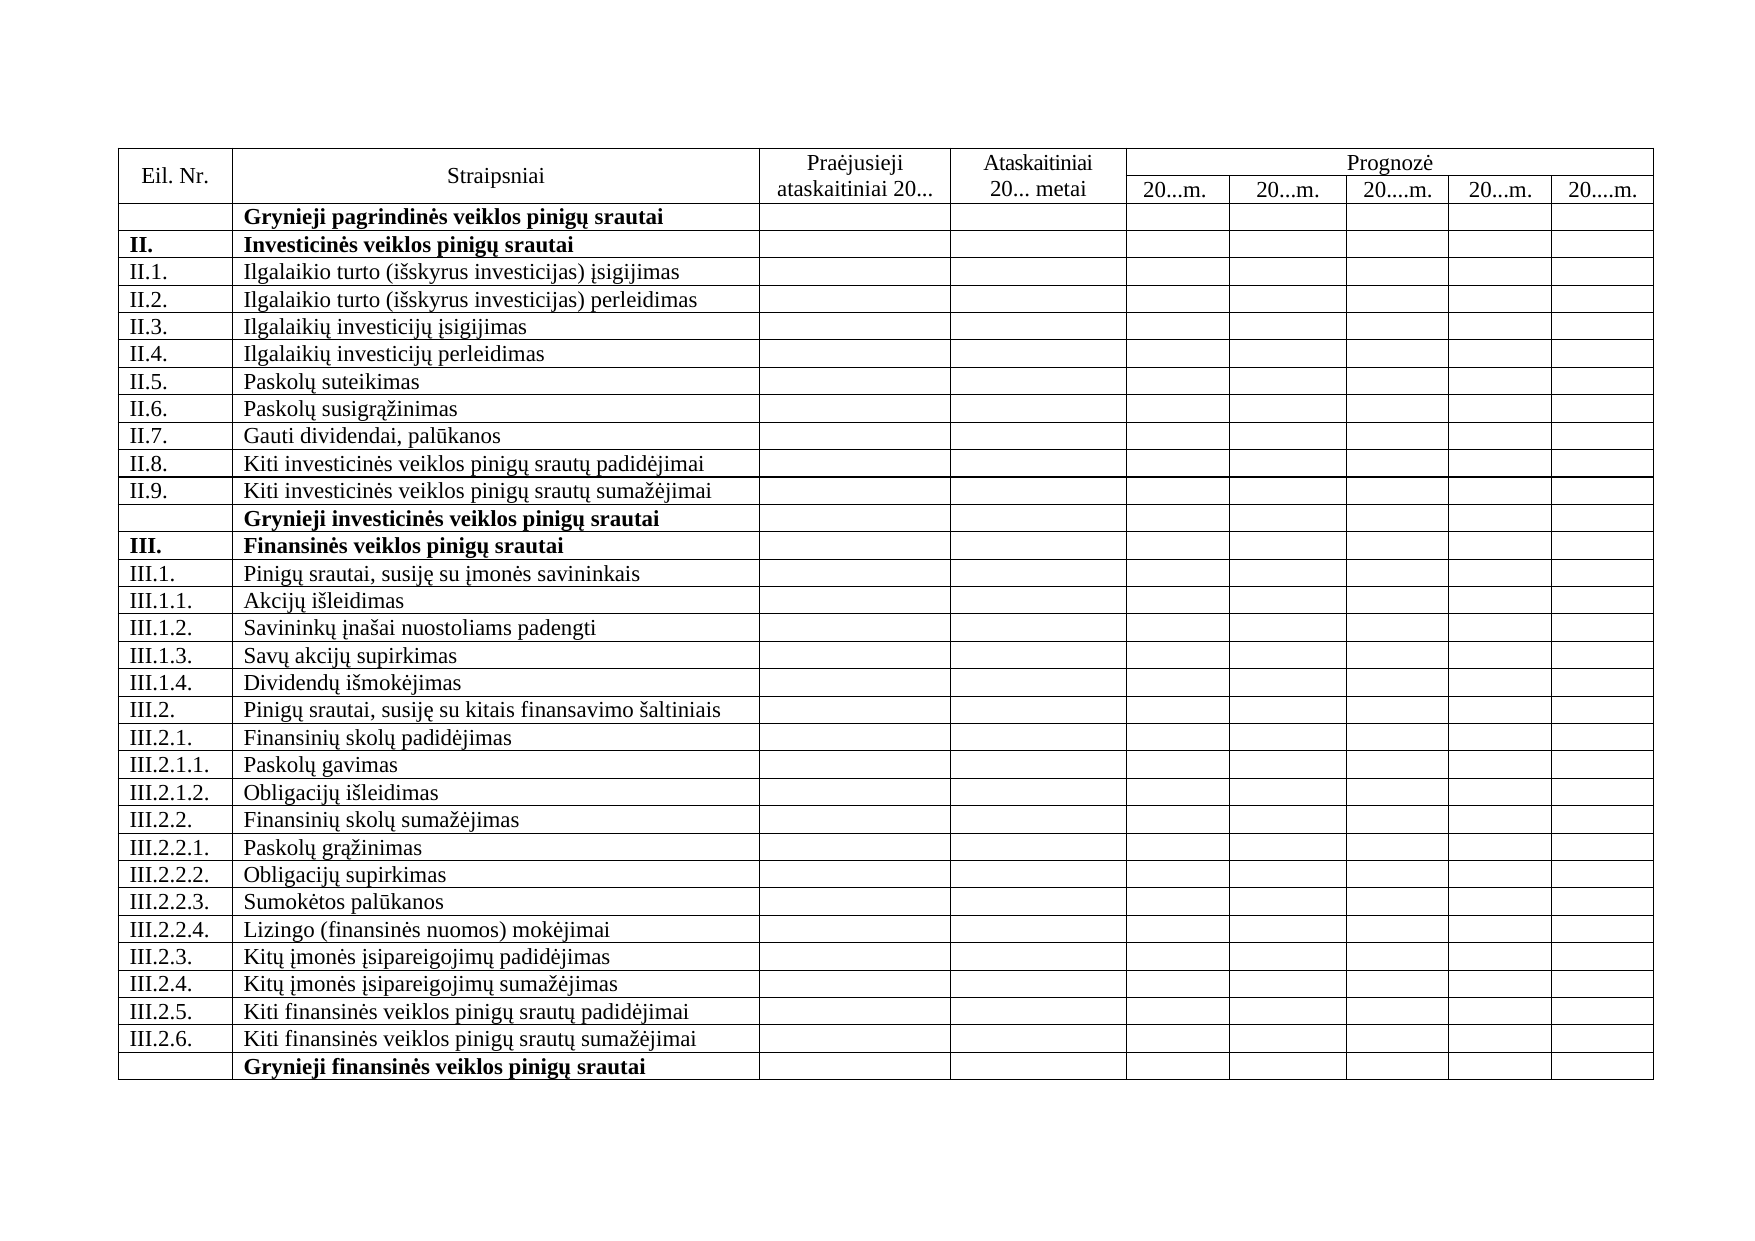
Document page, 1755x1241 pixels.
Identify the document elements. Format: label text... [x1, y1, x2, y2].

table_cell [1449, 806, 1551, 832]
table_cell [760, 642, 950, 668]
table_cell [1347, 1053, 1448, 1079]
table_cell [1127, 724, 1229, 750]
table_cell [1127, 1053, 1229, 1079]
table_cell 20...m. [1230, 176, 1346, 202]
table_cell [760, 724, 950, 750]
table_cell [1552, 669, 1653, 696]
table_cell [1552, 943, 1653, 969]
table_cell Kiti investicinės veiklos pinigų srautų padidėjimai [233, 450, 759, 476]
table_cell [1449, 724, 1551, 750]
table_cell [1230, 368, 1346, 394]
table_cell Savininkų įnašai nuostoliams padengti [233, 614, 759, 641]
table_cell [1449, 423, 1551, 449]
table_cell [1552, 505, 1653, 531]
table_cell Obligacijų supirkimas [233, 861, 759, 887]
table_cell [1552, 368, 1653, 394]
table_cell [1230, 1053, 1346, 1079]
table_cell [1552, 642, 1653, 668]
table_cell [760, 916, 950, 942]
table_cell [1127, 779, 1229, 805]
table_cell [1230, 423, 1346, 449]
table_cell III.2.6. [119, 1025, 232, 1052]
table_cell [1230, 560, 1346, 586]
table_cell [951, 423, 1126, 449]
table_cell [760, 779, 950, 805]
table_cell [1347, 669, 1448, 696]
table_cell [951, 697, 1126, 723]
table_cell [1127, 888, 1229, 915]
table_cell [1230, 998, 1346, 1024]
table_cell [760, 669, 950, 696]
table_cell [1347, 231, 1448, 257]
table_cell [1552, 340, 1653, 367]
table_cell [1449, 779, 1551, 805]
table_cell [760, 231, 950, 257]
table_cell [951, 916, 1126, 942]
table_cell II.9. [119, 478, 232, 504]
table_cell [1552, 916, 1653, 942]
table_cell [1347, 587, 1448, 613]
table_cell [1347, 888, 1448, 915]
table_cell [1552, 1053, 1653, 1079]
table_cell [951, 751, 1126, 778]
table_cell [1347, 916, 1448, 942]
table_cell [1552, 478, 1653, 504]
table_cell [1347, 1025, 1448, 1052]
table_cell II. [119, 231, 232, 257]
table_cell III.1.1. [119, 587, 232, 613]
table_cell [1552, 450, 1653, 476]
table_cell III.1. [119, 560, 232, 586]
table_cell [760, 395, 950, 422]
table_cell [1347, 697, 1448, 723]
table_cell [951, 286, 1126, 312]
table_cell [1127, 368, 1229, 394]
table_cell Grynieji finansinės veiklos pinigų srautai [233, 1053, 759, 1079]
table_cell [1127, 998, 1229, 1024]
table_cell [951, 669, 1126, 696]
table_cell [1347, 943, 1448, 969]
table_cell 20...m. [1449, 176, 1551, 202]
table_cell [951, 505, 1126, 531]
table_cell [951, 478, 1126, 504]
table_cell [1230, 751, 1346, 778]
table_cell Kiti finansinės veiklos pinigų srautų sumažėjimai [233, 1025, 759, 1052]
table_cell Finansinių skolų sumažėjimas [233, 806, 759, 832]
table_cell [1449, 231, 1551, 257]
table_cell [1347, 423, 1448, 449]
table_cell III.1.4. [119, 669, 232, 696]
table_cell [1347, 395, 1448, 422]
table_cell [760, 368, 950, 394]
table_cell III.2.1.1. [119, 751, 232, 778]
table_cell [951, 340, 1126, 367]
table_cell [1552, 532, 1653, 558]
table_cell [1230, 669, 1346, 696]
table_cell [1127, 806, 1229, 832]
table_cell [1449, 642, 1551, 668]
table_cell III.2.1.2. [119, 779, 232, 805]
table_cell [1552, 998, 1653, 1024]
table_cell [760, 478, 950, 504]
table_cell [1449, 916, 1551, 942]
table_cell [1127, 532, 1229, 558]
table_cell Pinigų srautai, susiję su įmonės savininkais [233, 560, 759, 586]
table_cell Grynieji pagrindinės veiklos pinigų srautai [233, 204, 759, 230]
table_cell [951, 614, 1126, 641]
table_cell II.2. [119, 286, 232, 312]
table_cell [760, 286, 950, 312]
table_cell III.2.2.1. [119, 834, 232, 860]
table_cell [760, 450, 950, 476]
table_cell [1230, 861, 1346, 887]
table_cell III.2. [119, 697, 232, 723]
table_cell [951, 779, 1126, 805]
table_cell [119, 204, 232, 230]
table_cell [1127, 231, 1229, 257]
table_cell [1230, 258, 1346, 284]
table_cell II.3. [119, 313, 232, 339]
table_cell [1347, 450, 1448, 476]
table_cell [1127, 587, 1229, 613]
table_cell [1347, 368, 1448, 394]
table_cell [1127, 505, 1229, 531]
table_cell [1127, 423, 1229, 449]
table_cell 20...m. [1127, 176, 1229, 202]
table_cell [1449, 697, 1551, 723]
table_cell [1127, 313, 1229, 339]
table_cell [1552, 258, 1653, 284]
table_cell [951, 204, 1126, 230]
table_cell [1449, 204, 1551, 230]
table_cell [1230, 916, 1346, 942]
table_cell [1552, 888, 1653, 915]
table_cell [951, 1025, 1126, 1052]
table_cell Lizingo (finansinės nuomos) mokėjimai [233, 916, 759, 942]
table_cell 20....m. [1347, 176, 1448, 202]
table_cell [1347, 751, 1448, 778]
table_cell [760, 340, 950, 367]
table_cell [1230, 231, 1346, 257]
table_cell [951, 532, 1126, 558]
table_cell [1449, 286, 1551, 312]
table_cell [1552, 1025, 1653, 1052]
table_cell III.2.2.2. [119, 861, 232, 887]
table_cell [760, 614, 950, 641]
table_cell [951, 450, 1126, 476]
table_cell [760, 560, 950, 586]
table_cell Kiti investicinės veiklos pinigų srautų sumažėjimai [233, 478, 759, 504]
table_cell Grynieji investicinės veiklos pinigų srautai [233, 505, 759, 531]
table_cell [1449, 478, 1551, 504]
table_cell [760, 204, 950, 230]
table_cell [1127, 560, 1229, 586]
table_cell [951, 888, 1126, 915]
table_cell [760, 505, 950, 531]
table_cell Ilgalaikių investicijų perleidimas [233, 340, 759, 367]
table_cell [1552, 779, 1653, 805]
table_cell [951, 834, 1126, 860]
table_cell [1230, 478, 1346, 504]
table_cell [1552, 313, 1653, 339]
table_cell [1449, 560, 1551, 586]
table_cell III.2.1. [119, 724, 232, 750]
table_cell [1347, 286, 1448, 312]
table_cell [1449, 998, 1551, 1024]
table_cell [1347, 614, 1448, 641]
table_cell III.1.2. [119, 614, 232, 641]
table_cell [760, 888, 950, 915]
table_cell [1347, 806, 1448, 832]
table_cell Akcijų išleidimas [233, 587, 759, 613]
table_cell III.2.4. [119, 971, 232, 997]
table_cell Paskolų susigrąžinimas [233, 395, 759, 422]
table_cell [1347, 971, 1448, 997]
table_cell [1127, 751, 1229, 778]
table_cell II.4. [119, 340, 232, 367]
table_cell [1127, 258, 1229, 284]
table_cell [1449, 340, 1551, 367]
table_cell [951, 313, 1126, 339]
table_cell [1347, 998, 1448, 1024]
table_cell [1230, 505, 1346, 531]
table_cell [1449, 1025, 1551, 1052]
table_cell Ilgalaikio turto (išskyrus investicijas) perleidimas [233, 286, 759, 312]
table_cell [1230, 834, 1346, 860]
table_header Ataskaitiniai 20... metai [951, 149, 1126, 202]
table_cell Obligacijų išleidimas [233, 779, 759, 805]
table_cell Paskolų grąžinimas [233, 834, 759, 860]
table_cell Gauti dividendai, palūkanos [233, 423, 759, 449]
table_cell [1552, 614, 1653, 641]
table_cell III.2.2.4. [119, 916, 232, 942]
table_cell [1449, 450, 1551, 476]
table_cell [1230, 395, 1346, 422]
table_cell [951, 642, 1126, 668]
table_cell [1347, 834, 1448, 860]
table_cell III.2.2.3. [119, 888, 232, 915]
table_cell [1449, 587, 1551, 613]
table_cell [1230, 806, 1346, 832]
table_cell [1552, 395, 1653, 422]
table_cell III.2.3. [119, 943, 232, 969]
table_header Prognozė [1127, 149, 1653, 175]
table_cell [1552, 834, 1653, 860]
table_cell Ilgalaikių investicijų įsigijimas [233, 313, 759, 339]
table_cell [1127, 642, 1229, 668]
table_cell [1127, 861, 1229, 887]
table_cell [1347, 779, 1448, 805]
table_cell [1449, 888, 1551, 915]
table_cell [1347, 505, 1448, 531]
table_cell II.7. [119, 423, 232, 449]
table_cell [951, 998, 1126, 1024]
table_cell [1552, 861, 1653, 887]
table_cell [1449, 834, 1551, 860]
table_cell [1127, 943, 1229, 969]
table_cell [951, 587, 1126, 613]
table_cell [951, 724, 1126, 750]
table_cell Kiti finansinės veiklos pinigų srautų padidėjimai [233, 998, 759, 1024]
table_cell 20....m. [1552, 176, 1653, 202]
table_cell [1552, 724, 1653, 750]
table_cell [1127, 971, 1229, 997]
table_cell [1347, 478, 1448, 504]
table_cell II.1. [119, 258, 232, 284]
table_cell [951, 368, 1126, 394]
table_cell [1127, 395, 1229, 422]
table_cell [1230, 724, 1346, 750]
table_cell [760, 1053, 950, 1079]
table_cell [1552, 971, 1653, 997]
table_cell [1552, 587, 1653, 613]
table_cell [1449, 943, 1551, 969]
table_cell Sumokėtos palūkanos [233, 888, 759, 915]
table_cell Paskolų gavimas [233, 751, 759, 778]
table_cell Investicinės veiklos pinigų srautai [233, 231, 759, 257]
table_cell [1347, 258, 1448, 284]
table_cell II.6. [119, 395, 232, 422]
table_cell [760, 998, 950, 1024]
table_cell [760, 532, 950, 558]
table_cell [1449, 532, 1551, 558]
table_cell [1347, 642, 1448, 668]
table_cell [1347, 204, 1448, 230]
table_cell [1230, 943, 1346, 969]
table_cell [1230, 971, 1346, 997]
table_cell [1230, 697, 1346, 723]
table_cell [1449, 1053, 1551, 1079]
table_cell [760, 697, 950, 723]
table_header Eil. Nr. [119, 149, 232, 202]
table_cell [1127, 916, 1229, 942]
table_cell [760, 971, 950, 997]
table_cell [760, 751, 950, 778]
table_cell [1230, 340, 1346, 367]
table_cell [1127, 1025, 1229, 1052]
table_cell [951, 971, 1126, 997]
table_cell III.2.2. [119, 806, 232, 832]
table_cell [951, 231, 1126, 257]
table_cell III.1.3. [119, 642, 232, 668]
table_cell [1127, 669, 1229, 696]
table_header Straipsniai [233, 149, 759, 202]
table_cell [1552, 751, 1653, 778]
table_cell [1449, 505, 1551, 531]
table_cell Savų akcijų supirkimas [233, 642, 759, 668]
table_cell [1230, 642, 1346, 668]
table_cell [1127, 614, 1229, 641]
table_cell [1127, 697, 1229, 723]
table_cell II.5. [119, 368, 232, 394]
table_cell [951, 560, 1126, 586]
table_cell [1127, 204, 1229, 230]
table_cell [1127, 340, 1229, 367]
table_cell [1449, 861, 1551, 887]
table_cell [1230, 532, 1346, 558]
table_cell [760, 861, 950, 887]
table_cell [951, 943, 1126, 969]
table_cell [1230, 614, 1346, 641]
table_cell [760, 587, 950, 613]
table_cell Pinigų srautai, susiję su kitais finansavimo šaltiniais [233, 697, 759, 723]
table_cell Paskolų suteikimas [233, 368, 759, 394]
table_cell [951, 395, 1126, 422]
table_cell [1127, 478, 1229, 504]
table_cell [1449, 258, 1551, 284]
table_cell III. [119, 532, 232, 558]
table_cell [1230, 286, 1346, 312]
table_cell [1347, 560, 1448, 586]
table_cell [1449, 614, 1551, 641]
table_cell [1230, 1025, 1346, 1052]
table_cell [760, 806, 950, 832]
table_cell [1552, 423, 1653, 449]
table_cell Ilgalaikio turto (išskyrus investicijas) įsigijimas [233, 258, 759, 284]
table_cell [119, 1053, 232, 1079]
table_cell II.8. [119, 450, 232, 476]
table_cell [951, 258, 1126, 284]
table_cell [1552, 697, 1653, 723]
table_cell [1552, 286, 1653, 312]
table_cell [951, 806, 1126, 832]
table_cell [1127, 834, 1229, 860]
table_cell [1449, 368, 1551, 394]
table_cell [1449, 669, 1551, 696]
table_cell [1552, 560, 1653, 586]
table_cell [760, 258, 950, 284]
table_cell III.2.5. [119, 998, 232, 1024]
table_cell [1230, 888, 1346, 915]
table_cell [1347, 532, 1448, 558]
table_cell [1230, 204, 1346, 230]
table_cell [1230, 779, 1346, 805]
table_cell [760, 834, 950, 860]
table_cell [1552, 204, 1653, 230]
table_cell [1127, 286, 1229, 312]
table_cell Dividendų išmokėjimas [233, 669, 759, 696]
table_cell [951, 1053, 1126, 1079]
table_cell [760, 313, 950, 339]
table_cell [1347, 340, 1448, 367]
table_cell Kitų įmonės įsipareigojimų padidėjimas [233, 943, 759, 969]
table_cell [951, 861, 1126, 887]
table_cell [1449, 751, 1551, 778]
table_cell [1347, 313, 1448, 339]
table_cell Finansinių skolų padidėjimas [233, 724, 759, 750]
table_cell [1127, 450, 1229, 476]
table_cell [1230, 450, 1346, 476]
table_cell [1449, 971, 1551, 997]
table_header Praėjusieji ataskaitiniai 20... m. [760, 149, 950, 202]
table_cell [760, 423, 950, 449]
table_cell [1347, 861, 1448, 887]
table_cell [1230, 313, 1346, 339]
table_cell [1552, 231, 1653, 257]
table_cell [1230, 587, 1346, 613]
table_cell [760, 1025, 950, 1052]
table_cell [1347, 724, 1448, 750]
table_cell [1552, 806, 1653, 832]
table_cell [1449, 395, 1551, 422]
table_cell Finansinės veiklos pinigų srautai [233, 532, 759, 558]
table_cell Kitų įmonės įsipareigojimų sumažėjimas [233, 971, 759, 997]
table_cell [119, 505, 232, 531]
table_cell [1449, 313, 1551, 339]
table_cell [760, 943, 950, 969]
